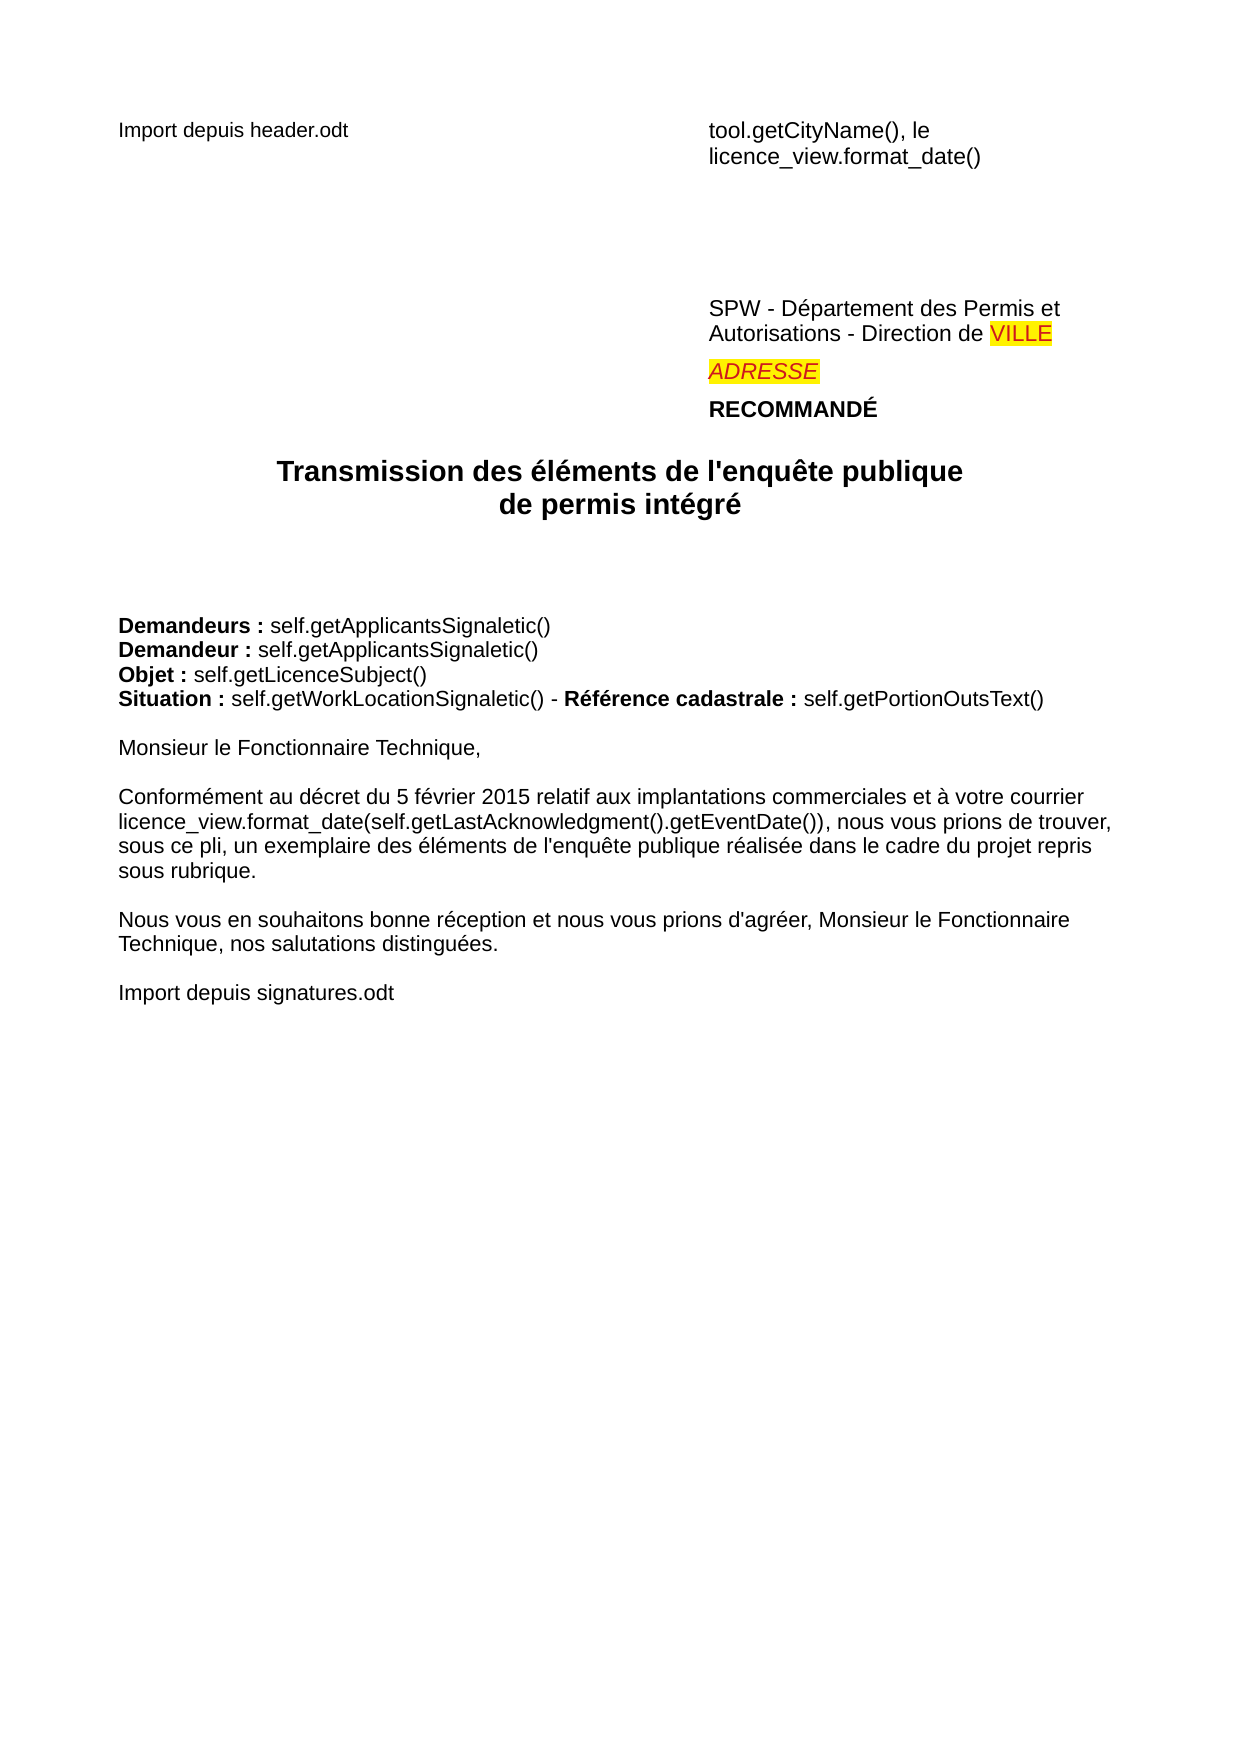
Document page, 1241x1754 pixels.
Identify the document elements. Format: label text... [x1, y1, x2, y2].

title Transmission des éléments de l'enquête publique [118, 455, 1122, 488]
text Nous vous en souhaitons bonne réception et nous vous prions d'agréer, Monsieur le Fonctionnaire Technique, nos salutations distinguées. [118, 907, 1122, 956]
text Import depuis signatures.odt [118, 981, 1122, 1005]
text Demandeur : self.getApplicantsSignaletic() [118, 638, 1122, 663]
table_header tool.getCityName(), le licence_view.format_date() SPW - Département des Permis et Autorisations - Direction de VILLE ADRESSE RECOMMANDÉ [709, 118, 1123, 423]
text Situation : self.getWorkLocationSignaletic() - Référence cadastrale : self.getPortionOutsText() [118, 687, 1122, 712]
text Objet : self.getLicenceSubject() [118, 663, 1122, 687]
text Monsieur le Fonctionnaire Technique, [118, 736, 1122, 761]
title de permis intégré [118, 488, 1122, 521]
text Conformément au décret du 5 février 2015 relatif aux implantations commerciales et à votre courrier licence_view.format_date(self.getLastAcknowledgment().getEventDate()), nous vous prions de trouver, sous ce pli, un exemplaire des éléments de l'enquête publique réalisée dans le cadre du projet repris sous rubrique. [118, 785, 1122, 883]
table_header Import depuis header.odt [118, 118, 708, 423]
text Demandeurs : self.getApplicantsSignaletic() [118, 614, 1122, 638]
